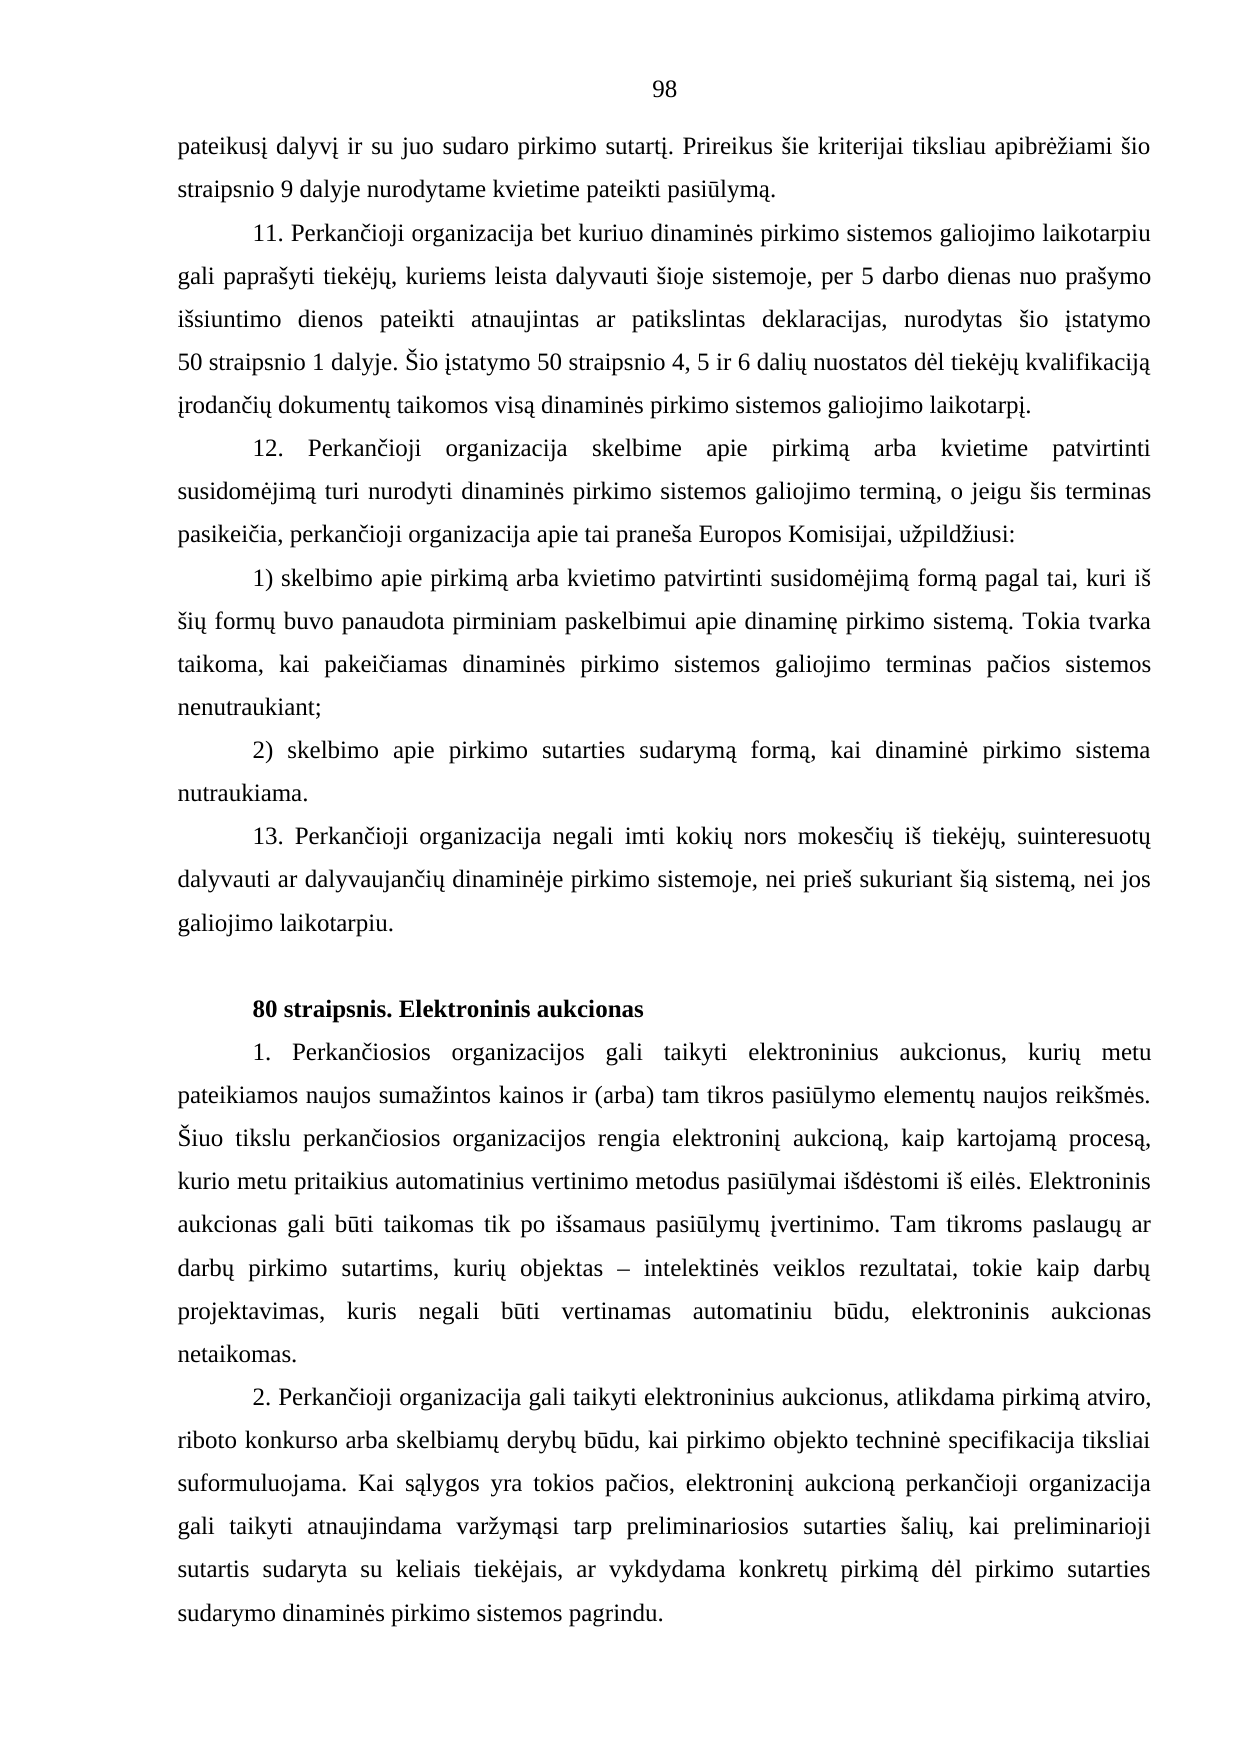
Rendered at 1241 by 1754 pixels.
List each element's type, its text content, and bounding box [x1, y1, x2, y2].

text pateikusį dalyvį ir su juo sudaro pirkimo sutartį. Prireikus šie kriterijai tiksliau apibrėžiami šio straipsnio 9 dalyje nurodytame kvietime pateikti pasiūlymą. [177, 131, 1152, 203]
text 1) skelbimo apie pirkimą arba kvietimo patvirtinti susidomėjimą formą pagal tai, kuri iš šių formų buvo panaudota pirminiam paskelbimui apie dinaminę pirkimo sistemą. Tokia tvarka taikoma, kai pakeičiamas dinaminės pirkimo sistemos galiojimo terminas pačios sistemos nenutraukiant; [177, 563, 1152, 721]
text 13. Perkančioji organizacija negali imti kokių nors mokesčių iš tiekėjų, suinteresuotų dalyvauti ar dalyvaujančių dinaminėje pirkimo sistemoje, nei prieš sukuriant šią sistemą, nei jos galiojimo laikotarpiu. [177, 821, 1152, 936]
text 1. Perkančiosios organizacijos gali taikyti elektroninius aukcionus, kurių metu pateikiamos naujos sumažintos kainos ir (arba) tam tikros pasiūlymo elementų naujos reikšmės. Šiuo tikslu perkančiosios organizacijos rengia elektroninį aukcioną, kaip kartojamą procesą, kurio metu pritaikius automatinius vertinimo metodus pasiūlymai išdėstomi iš eilės. Elektroninis aukcionas gali būti taikomas tik po išsamaus pasiūlymų įvertinimo. Tam tikroms paslaugų ar darbų pirkimo sutartims, kurių objektas – intelektinės veiklos rezultatai, tokie kaip darbų projektavimas, kuris negali būti vertinamas automatiniu būdu, elektroninis aukcionas netaikomas. [177, 1037, 1152, 1368]
text 2. Perkančioji organizacija gali taikyti elektroninius aukcionus, atlikdama pirkimą atviro, riboto konkurso arba skelbiamų derybų būdu, kai pirkimo objekto techninė specifikacija tiksliai suformuluojama. Kai sąlygos yra tokios pačios, elektroninį aukcioną perkančioji organizacija gali taikyti atnaujindama varžymąsi tarp preliminariosios sutarties šalių, kai preliminarioji sutartis sudaryta su keliais tiekėjais, ar vykdydama konkretų pirkimą dėl pirkimo sutarties sudarymo dinaminės pirkimo sistemos pagrindu. [177, 1382, 1152, 1626]
text 2) skelbimo apie pirkimo sutarties sudarymą formą, kai dinaminė pirkimo sistema nutraukiama. [177, 735, 1152, 807]
text 12. Perkančioji organizacija skelbime apie pirkimą arba kvietime patvirtinti susidomėjimą turi nurodyti dinaminės pirkimo sistemos galiojimo terminą, o jeigu šis terminas pasikeičia, perkančioji organizacija apie tai praneša Europos Komisijai, užpildžiusi: [177, 433, 1152, 548]
text 80 straipsnis. Elektroninis aukcionas [177, 994, 1152, 1023]
text 11. Perkančioji organizacija bet kuriuo dinaminės pirkimo sistemos galiojimo laikotarpiu gali paprašyti tiekėjų, kuriems leista dalyvauti šioje sistemoje, per 5 darbo dienas nuo prašymo išsiuntimo dienos pateikti atnaujintas ar patikslintas deklaracijas, nurodytas šio įstatymo 50 straipsnio 1 dalyje. Šio įstatymo 50 straipsnio 4, 5 ir 6 dalių nuostatos dėl tiekėjų kvalifikaciją įrodančių dokumentų taikomos visą dinaminės pirkimo sistemos galiojimo laikotarpį. [177, 218, 1152, 419]
